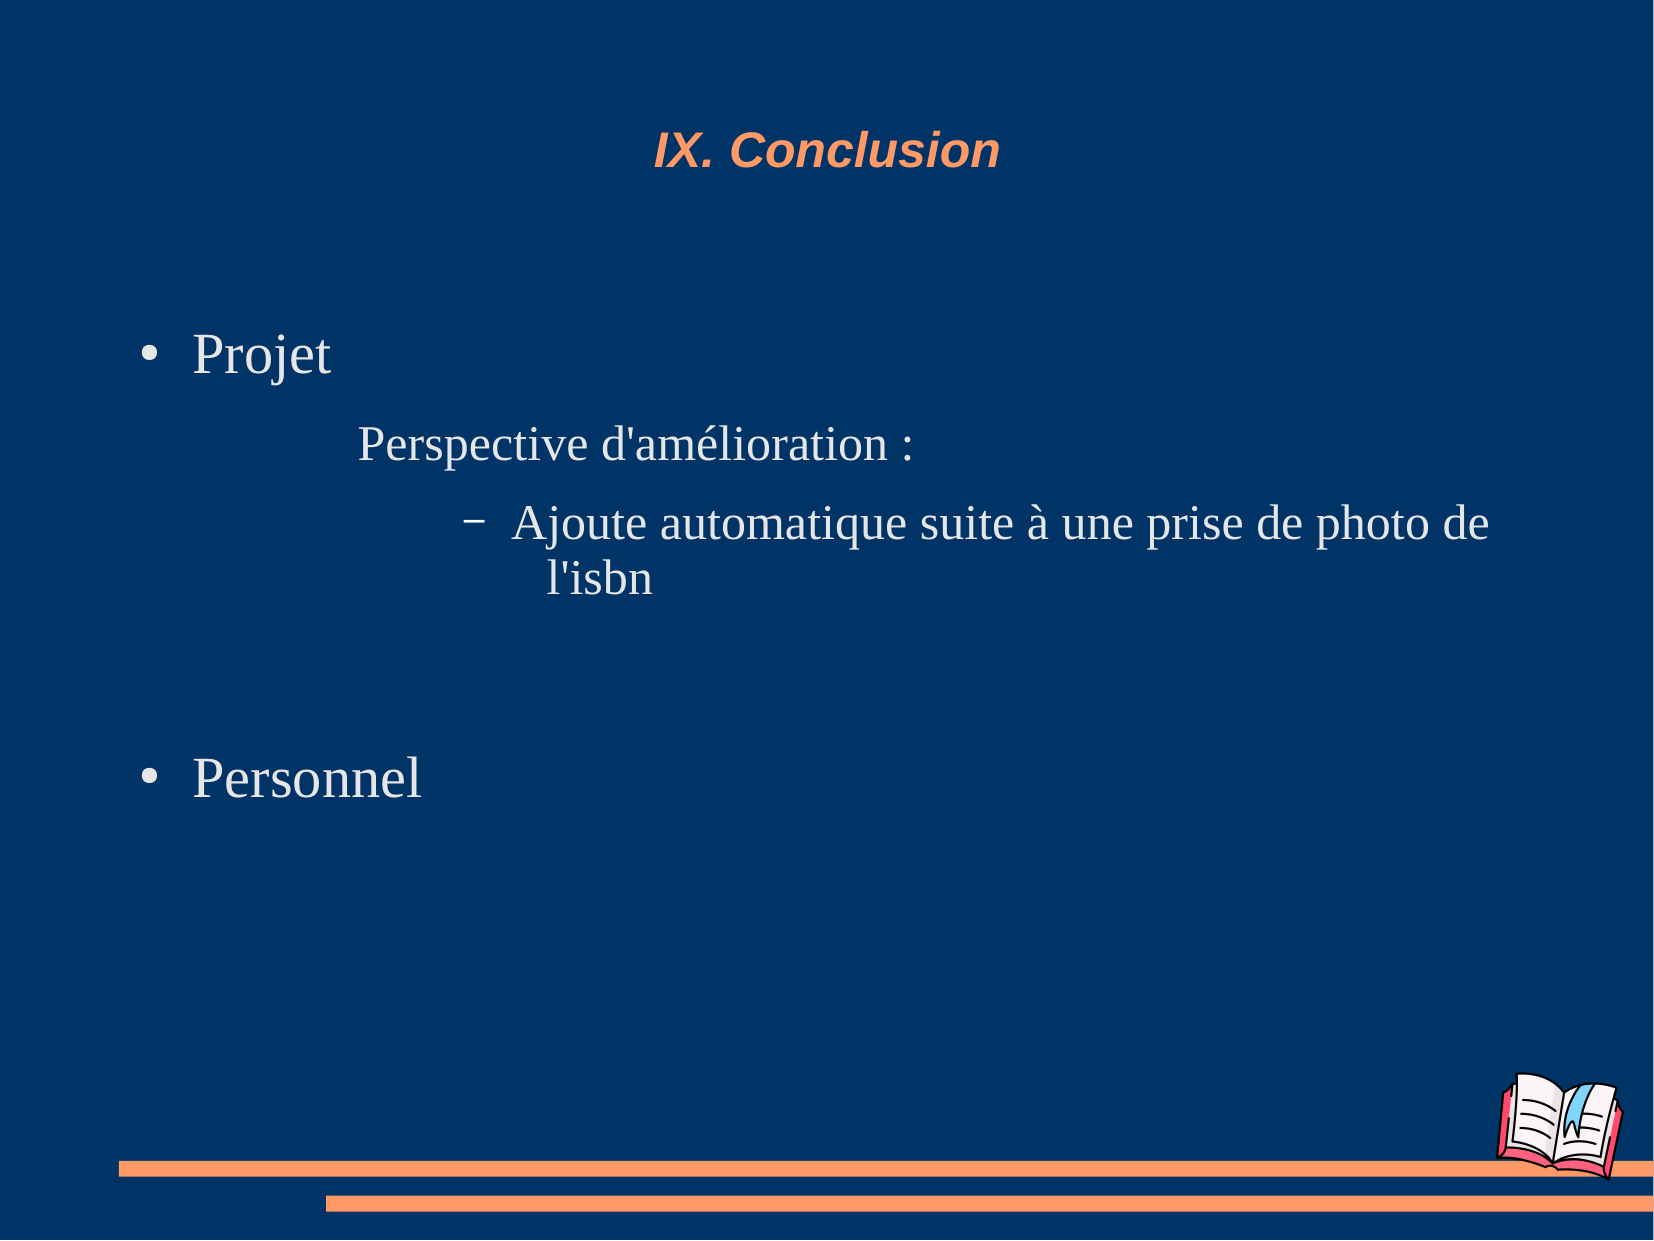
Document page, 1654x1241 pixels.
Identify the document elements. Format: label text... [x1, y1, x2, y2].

list Personnel [121, 745, 1561, 1132]
picture [1496, 1062, 1624, 1191]
title IX. Conclusion [121, 46, 1534, 254]
list Projet Perspective d'amélioration : Ajoute automatique suite à une prise de photo de l'isbn [121, 322, 1561, 709]
